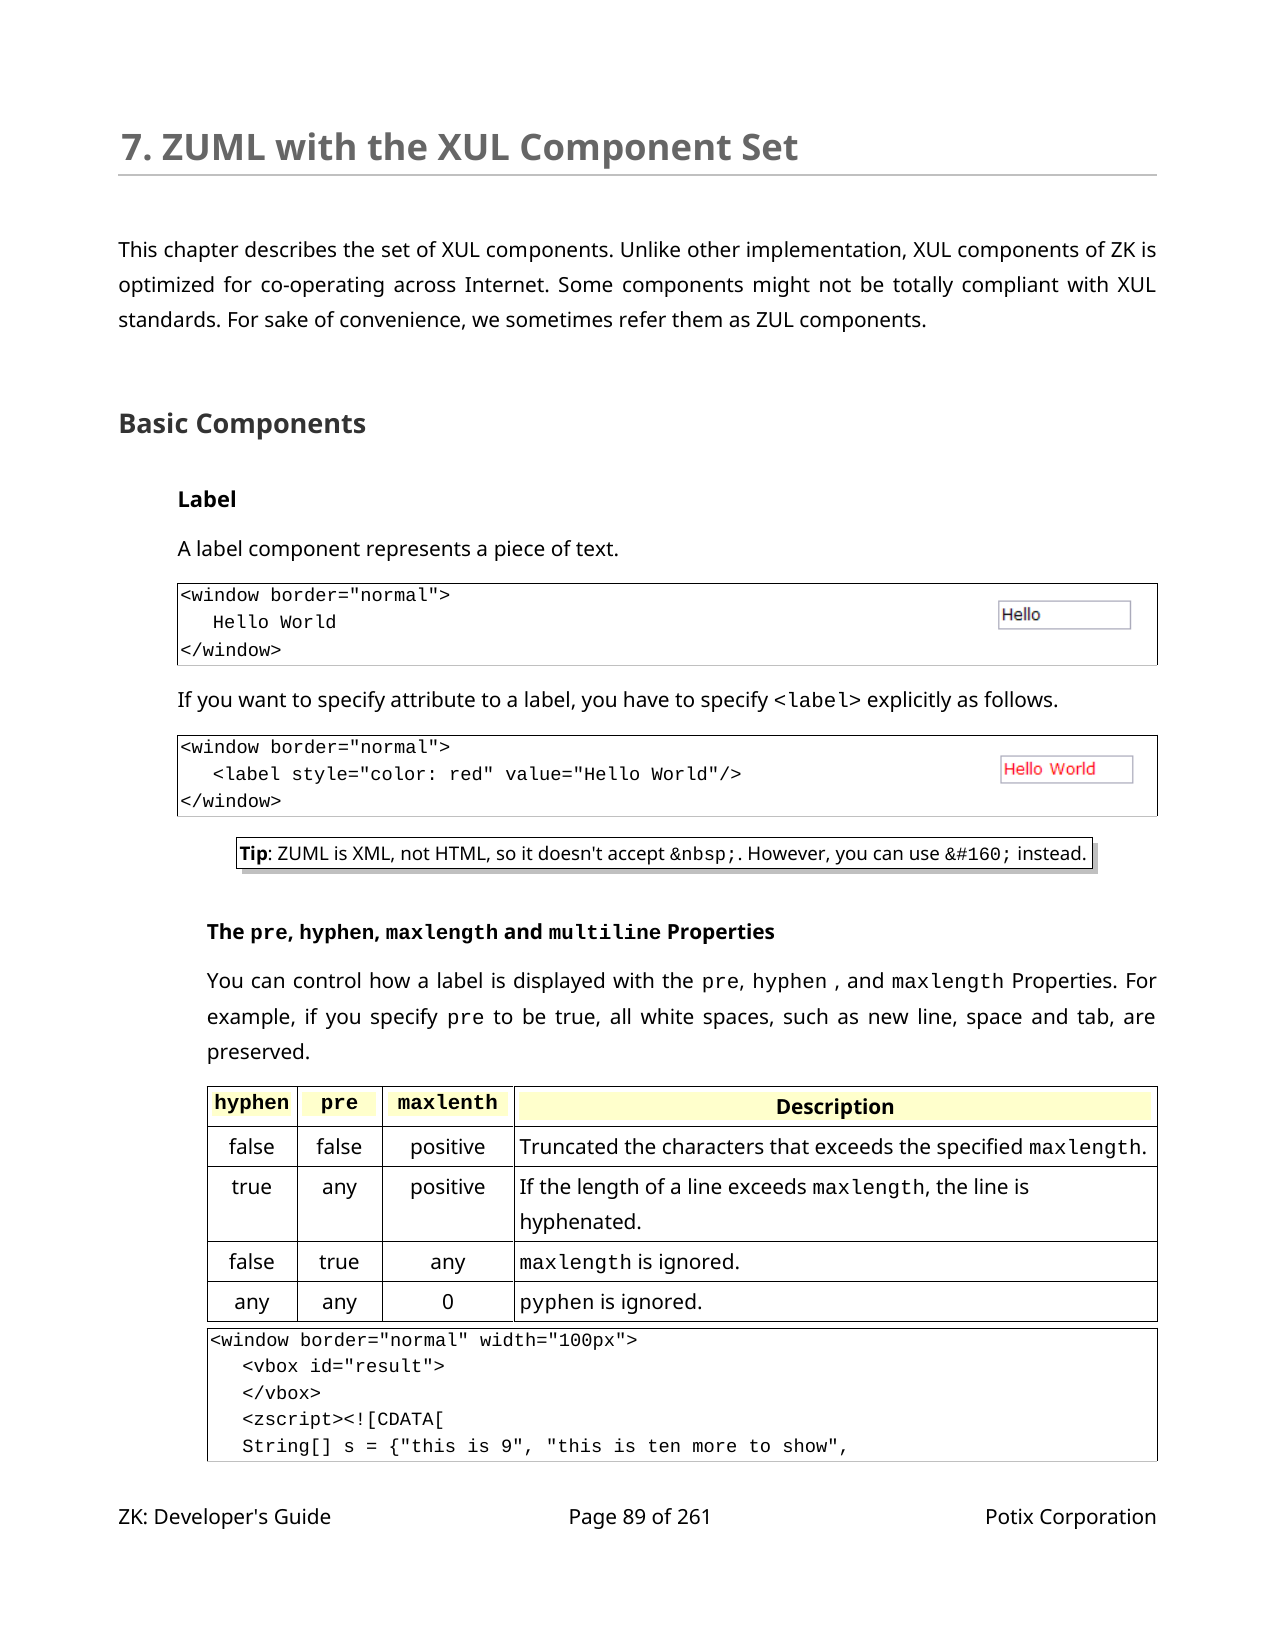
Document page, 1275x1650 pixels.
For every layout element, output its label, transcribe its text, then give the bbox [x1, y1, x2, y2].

text Tip: ZUML is XML, not HTML, so it doesn't accept &nbsp;. However, you can use &#160; instead. [237, 838, 1092, 868]
text This chapter describes the set of XUL components. Unlike other implementation, XUL components of ZK is optimized for co-operating across Internet. Some components might not be totally compliant with XUL standards. For sake of convenience, we sometimes refer them as ZUL components. [118, 235, 1157, 333]
table_cell false [298, 1127, 382, 1166]
table_cell positive [383, 1127, 513, 1166]
table_header Description [515, 1087, 1157, 1126]
text <label style="color: red" value="Hello World"/> [178, 762, 1157, 786]
table_cell any [383, 1242, 513, 1281]
text If you want to specify attribute to a label, you have to specify <label> explicitly as follows. [177, 685, 1157, 714]
text </window> [178, 637, 1157, 665]
table_header hyphen [208, 1087, 297, 1126]
text Hello World [178, 610, 1157, 634]
table_cell any [208, 1282, 297, 1321]
picture [998, 753, 1136, 785]
table_header maxlenth [383, 1087, 513, 1126]
text You can control how a label is displayed with the pre, hyphen , and maxlength Properties. For example, if you specify pre to be true, all white spaces, such as new line, space and tab, are preserved. [207, 966, 1157, 1066]
table_cell 0 [383, 1282, 513, 1321]
table_cell pyphen is ignored. [515, 1282, 1157, 1321]
table_cell true [208, 1167, 297, 1241]
text </window> [178, 789, 1157, 816]
table_cell false [208, 1127, 297, 1166]
table_cell false [208, 1242, 297, 1281]
subtitle Basic Components [118, 404, 1157, 441]
table_header pre [298, 1087, 382, 1126]
table_cell any [298, 1282, 382, 1321]
text <window border="normal"> [178, 736, 1157, 759]
subtitle Label [177, 484, 1157, 514]
table_cell any [298, 1167, 382, 1241]
subtitle The pre, hyphen, maxlength and multiline Properties [207, 917, 1157, 946]
text A label component represents a piece of text. [177, 534, 1157, 562]
table_cell Truncated the characters that exceeds the specified maxlength. [515, 1127, 1157, 1166]
text <window border="normal" width="100px"> <vbox id="result"> </vbox> <zscript><![CDATA[ String[] s = {"this is 9", "this is ten more to show", [208, 1329, 1157, 1461]
table_cell If the length of a line exceeds maxlength, the line is hyphenated. [515, 1167, 1157, 1241]
text <window border="normal"> [178, 584, 1157, 607]
picture [997, 598, 1135, 631]
table_cell maxlength is ignored. [515, 1242, 1157, 1281]
table_cell positive [383, 1167, 513, 1241]
subtitle 7. ZUML with the XUL Component Set [118, 118, 1157, 174]
table_cell true [298, 1242, 382, 1281]
